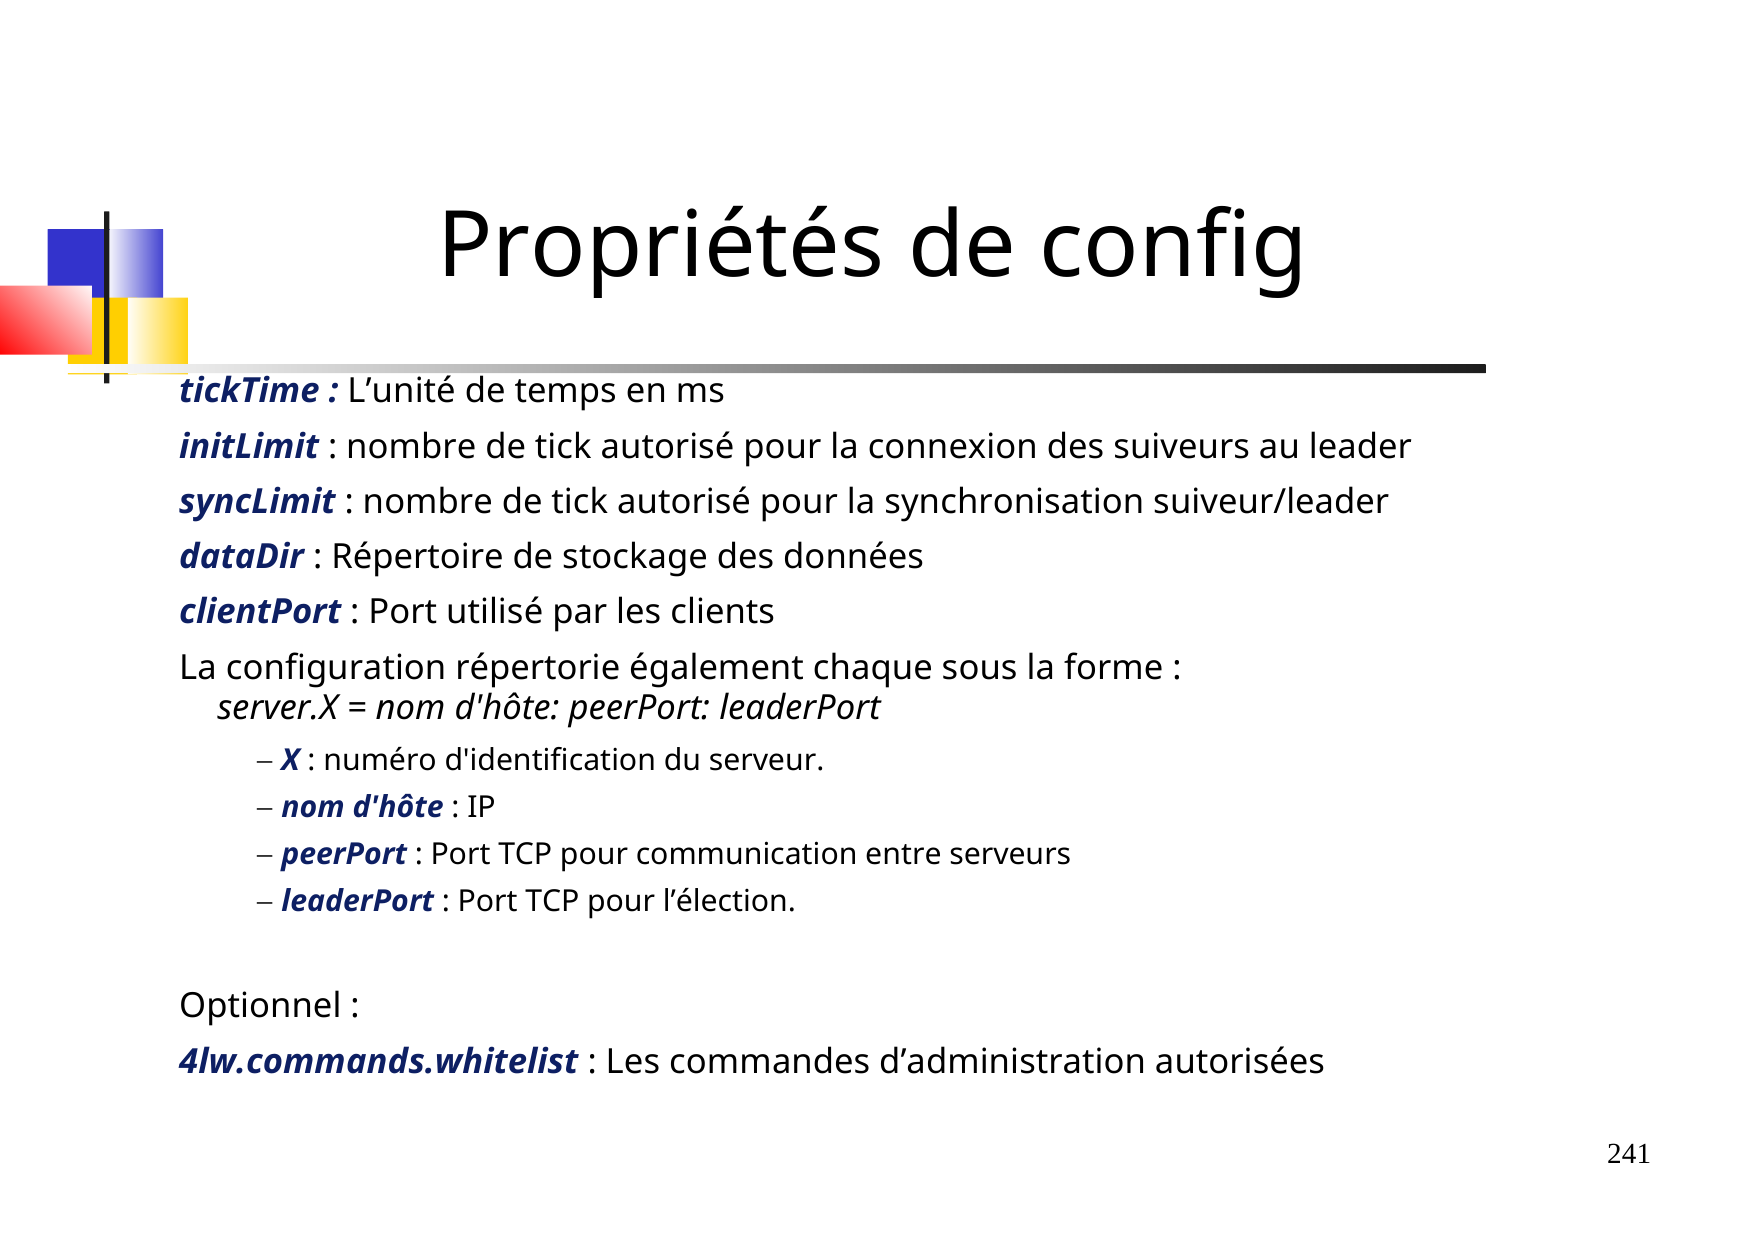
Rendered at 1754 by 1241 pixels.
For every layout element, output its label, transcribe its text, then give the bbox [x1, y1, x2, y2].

list tickTime : L’unité de temps en ms initLimit : nombre de tick autorisé pour la connexion des suiveurs au leader syncLimit : nombre de tick autorisé pour la synchronisation suiveur/leader dataDir : Répertoire de stockage des données clientPort : Port utilisé par les clients La configuration répertorie également chaque sous la forme : server.X = nom d'hôte: peerPort: leaderPort X : numéro d'identification du serveur. nom d'hôte : IP peerPort : Port TCP pour communication entre serveurs leaderPort : Port TCP pour l’élection. Optionnel : 4lw.commands.whitelist : Les commandes d’administration autorisées [179, 371, 1567, 1091]
title Propriétés de config [179, 139, 1567, 351]
